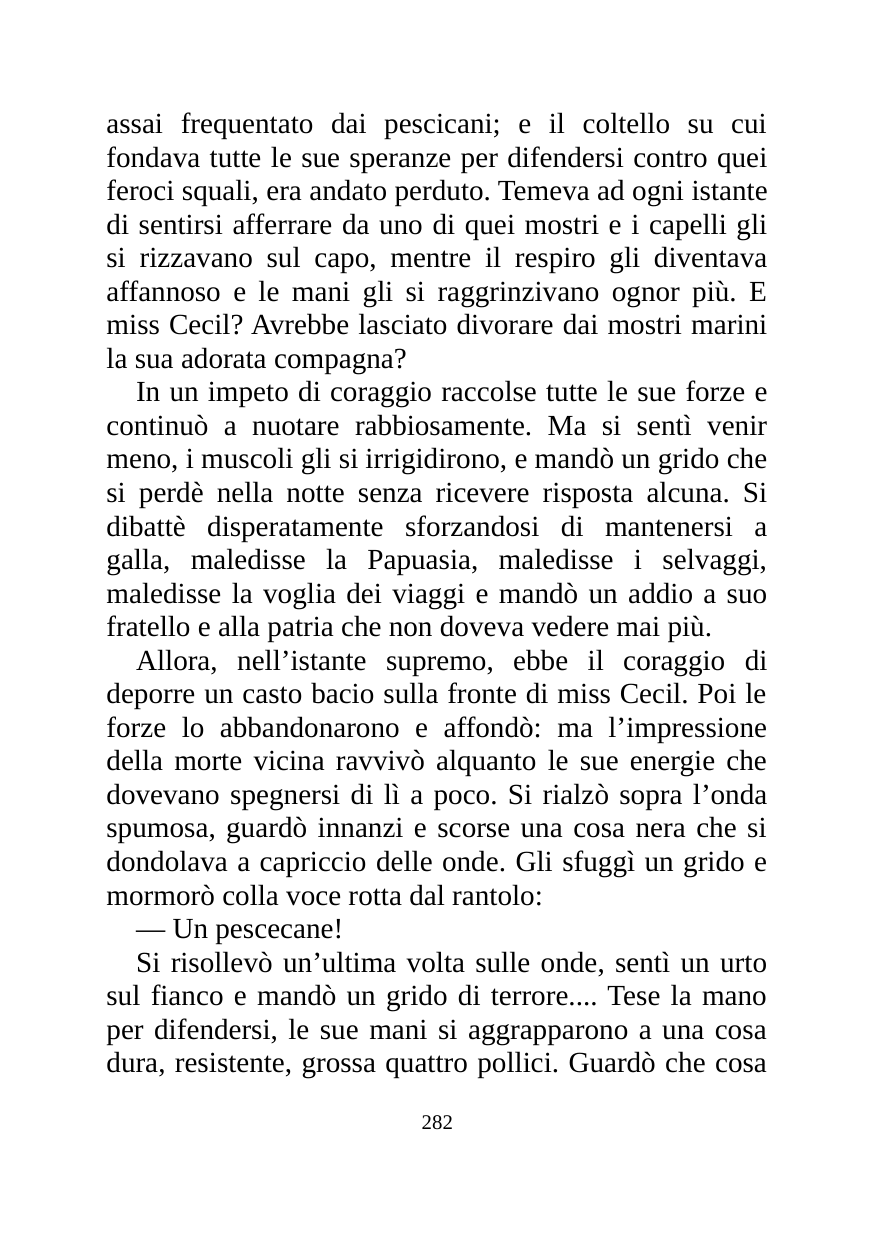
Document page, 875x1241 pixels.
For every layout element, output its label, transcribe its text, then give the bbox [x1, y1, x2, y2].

text assai frequentato dai pescicani; e il coltello su cui fondava tutte le sue speranze per difendersi contro quei feroci squali, era andato perduto. Temeva ad ogni istante di sentirsi afferrare da uno di quei mostri e i capelli gli si rizzavano sul capo, mentre il respiro gli diventava affannoso e le mani gli si raggrinzivano ognor più. E miss Cecil? Avrebbe lasciato divorare dai mostri marini la sua adorata compagna? [106, 106, 768, 374]
text In un impeto di coraggio raccolse tutte le sue forze e continuò a nuotare rabbiosamente. Ma si sentì venir meno, i muscoli gli si irrigidirono, e mandò un grido che si perdè nella notte senza ricevere risposta alcuna. Si dibattè disperatamente sforzandosi di mantenersi a galla, maledisse la Papuasia, maledisse i selvaggi, maledisse la voglia dei viaggi e mandò un addio a suo fratello e alla patria che non doveva vedere mai più. [106, 374, 768, 643]
text — Un pescecane! [106, 911, 768, 945]
text Si risollevò un’ultima volta sulle onde, sentì un urto sul fianco e mandò un grido di terrore.... Tese la mano per difendersi, le sue mani si aggrapparono a una cosa dura, resistente, grossa quattro pollici. Guardò che cosa [106, 945, 768, 1079]
text Allora, nell’istante supremo, ebbe il coraggio di deporre un casto bacio sulla fronte di miss Cecil. Poi le forze lo abbandonarono e affondò: ma l’impressione della morte vicina ravvivò alquanto le sue energie che dovevano spegnersi di lì a poco. Si rialzò sopra l’onda spumosa, guardò innanzi e scorse una cosa nera che si dondolava a capriccio delle onde. Gli sfuggì un grido e mormorò colla voce rotta dal rantolo: [106, 643, 768, 911]
